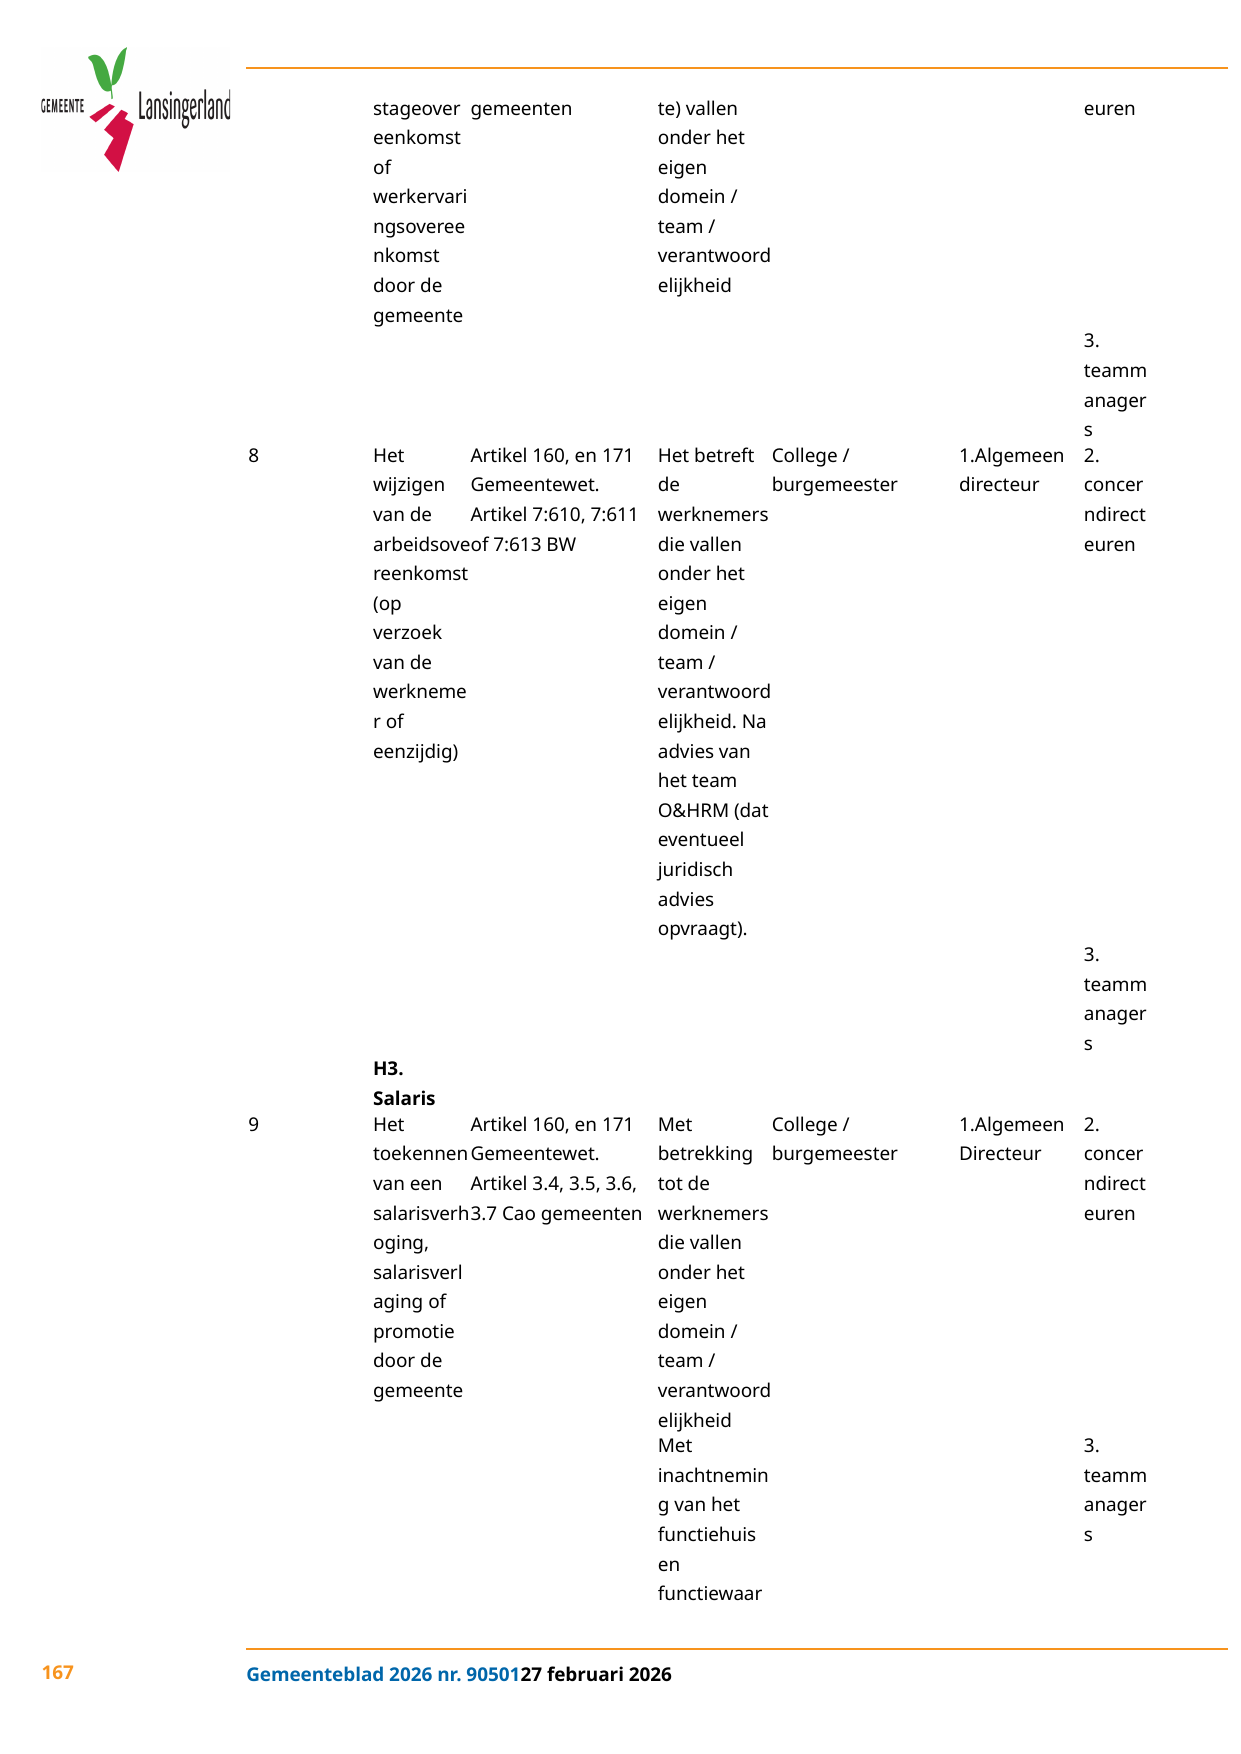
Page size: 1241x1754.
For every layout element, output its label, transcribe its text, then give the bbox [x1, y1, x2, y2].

table_cell [470, 1433, 658, 1606]
table_cell [373, 328, 470, 442]
table_cell [248, 95, 373, 328]
table_cell [470, 941, 658, 1056]
table_cell [470, 328, 658, 442]
table_cell College / burgemeester [772, 442, 959, 941]
table_cell [772, 328, 959, 442]
table_cell Het toekennen van een salarisverhoging, salarisverlaging of promotie door de gemeente [373, 1111, 470, 1432]
table_cell te) vallen onder het eigen domein / team / verantwoordelijkheid [658, 95, 772, 328]
table_cell [470, 1056, 658, 1111]
table_cell [248, 1433, 373, 1606]
table_cell [248, 328, 373, 442]
table_cell [248, 1056, 373, 1111]
table_cell H3. Salaris [373, 1056, 470, 1111]
table_cell [658, 1056, 772, 1111]
table_cell gemeenten [470, 95, 658, 328]
table_cell 2. concerndirecteuren [1084, 442, 1152, 941]
table_cell [959, 328, 1084, 442]
table_cell [959, 1056, 1084, 1111]
table_cell 8 [248, 442, 373, 941]
table_cell Met inachtneming van het functiehuis en functiewaar [658, 1433, 772, 1606]
table_cell 9 [248, 1111, 373, 1432]
table_cell [772, 941, 959, 1056]
table_cell 2. concerndirecteuren [1084, 1111, 1152, 1432]
table_cell Het betreft de werknemers die vallen onder het eigen domein / team / verantwoordelijkheid. Na advies van het team O&HRM (dat eventueel juridisch advies opvraagt). [658, 442, 772, 941]
table_cell 1.Algemeen Directeur [959, 1111, 1084, 1432]
table_cell [373, 1433, 470, 1606]
table_cell [248, 941, 373, 1056]
table_cell stageovereenkomst of werkervaringsovereenkomst door de gemeente [373, 95, 470, 328]
table_cell [658, 941, 772, 1056]
table_cell [658, 328, 772, 442]
table_cell Het wijzigen van de arbeidsovereenkomst (op verzoek van de werknemer of eenzijdig) [373, 442, 470, 941]
table_cell [772, 1056, 959, 1111]
table_cell [1084, 1056, 1152, 1111]
table_cell 3. teammanagers [1084, 328, 1152, 442]
table_cell [772, 1433, 959, 1606]
table_cell [373, 941, 470, 1056]
table_cell 3. teammanagers [1084, 1433, 1152, 1606]
table_cell [959, 941, 1084, 1056]
table_cell College / burgemeester [772, 1111, 959, 1432]
table_cell Artikel 160, en 171 Gemeentewet. Artikel 7:610, 7:611 of 7:613 BW [470, 442, 658, 941]
picture [41, 47, 231, 172]
table_cell [959, 95, 1084, 328]
table_cell 3. teammanagers [1084, 941, 1152, 1056]
table_cell [772, 95, 959, 328]
table_cell Artikel 160, en 171 Gemeentewet. Artikel 3.4, 3.5, 3.6, 3.7 Cao gemeenten [470, 1111, 658, 1432]
table_cell 1.Algemeen directeur [959, 442, 1084, 941]
table_cell euren [1084, 95, 1152, 328]
table_cell Met betrekking tot de werknemers die vallen onder het eigen domein / team / verantwoordelijkheid [658, 1111, 772, 1432]
table_cell [959, 1433, 1084, 1606]
